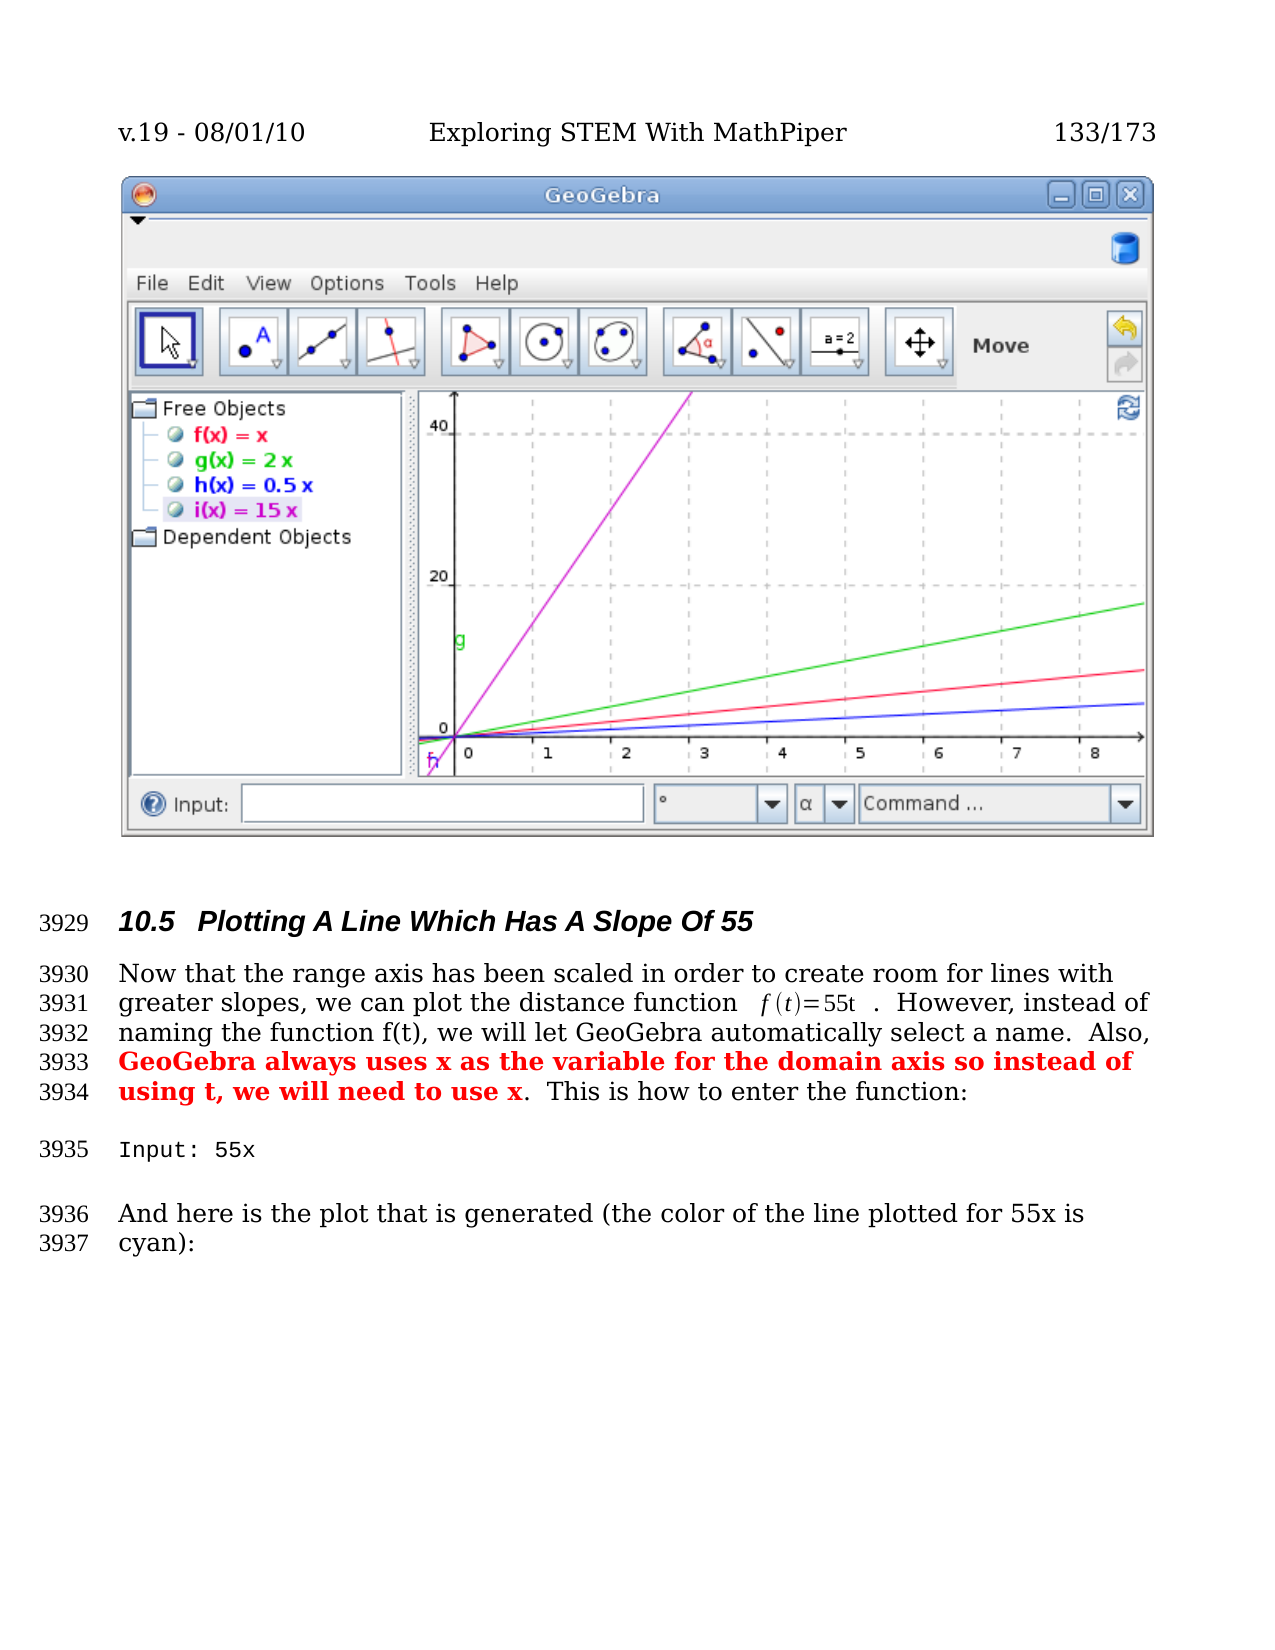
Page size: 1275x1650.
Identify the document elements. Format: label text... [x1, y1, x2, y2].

picture [121, 176, 1154, 837]
text Now that the range axis has been scaled in order to create room for lines with greater slopes, we can plot the distance function. However, instead of naming the function f(t), we will let GeoGebra automatically select a name. Also, GeoGebra always uses x as the variable for the domain axis so instead of using t, we will need to use x. This is how to enter the function: [118, 959, 1157, 1106]
text Input: 55x [118, 1138, 1157, 1164]
subtitle Plotting A Line Which Has A Slope Of 55 [118, 904, 1157, 938]
text And here is the plot that is generated (the color of the line plotted for 55x is cyan): [118, 1199, 1157, 1257]
